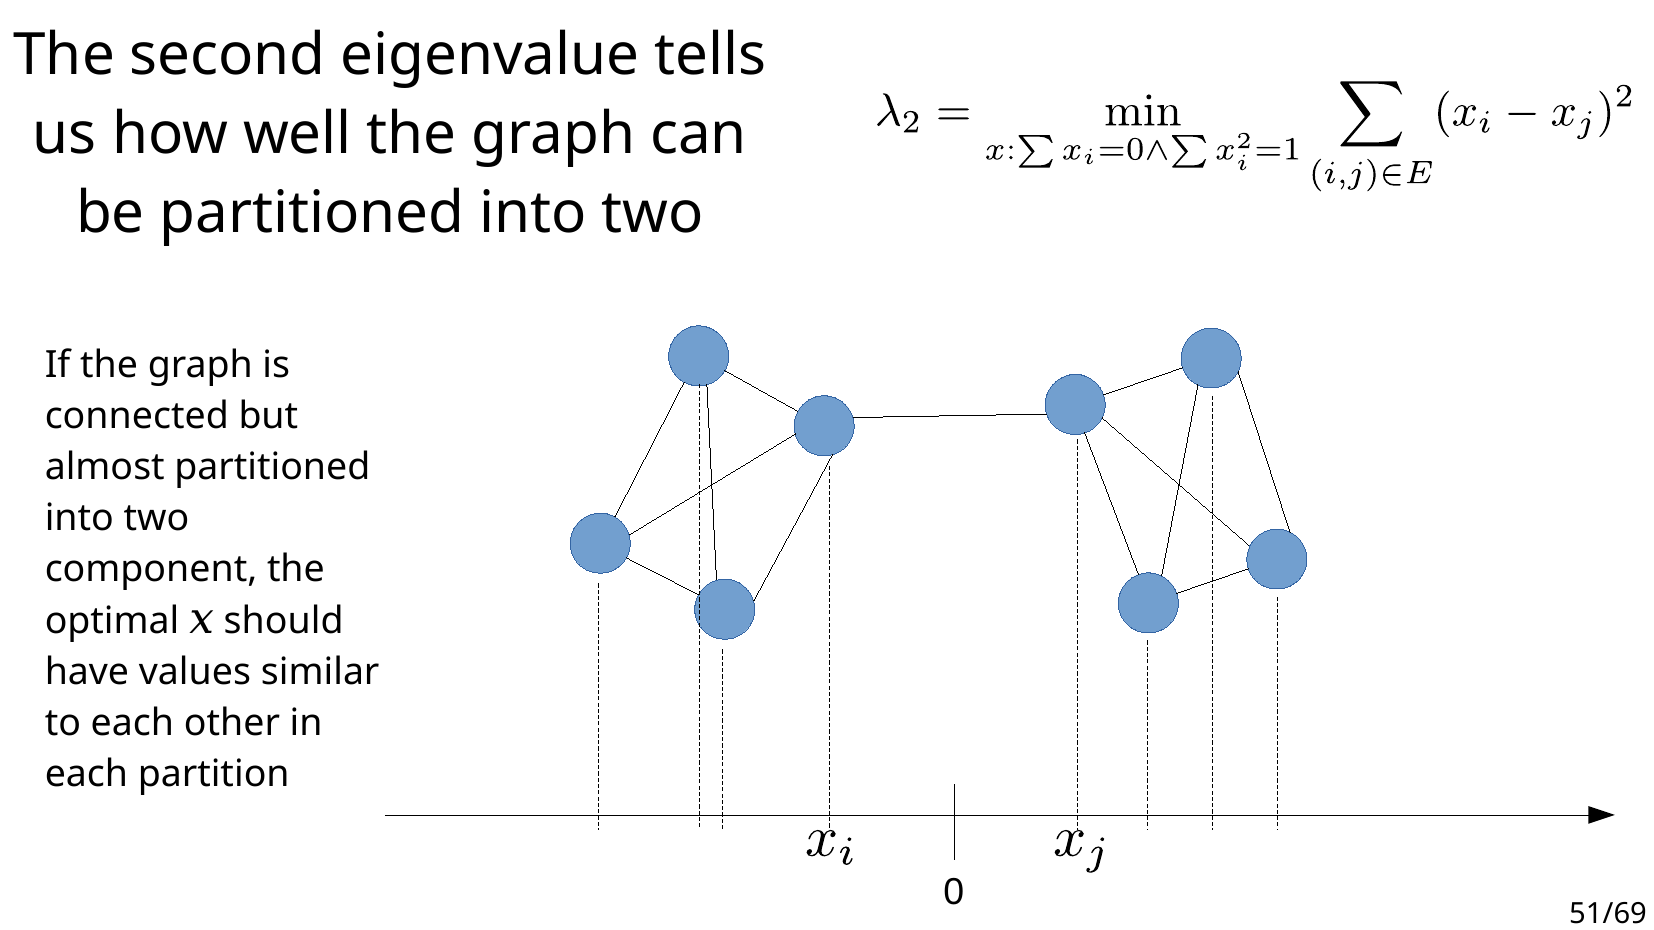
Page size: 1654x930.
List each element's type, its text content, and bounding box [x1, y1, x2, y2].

text_box [1118, 572, 1179, 633]
text_box [1045, 374, 1106, 435]
text_box [804, 829, 855, 865]
text_box If the graph is connected but almost partitioned into two component, the optimal x should have values similar to each other in each partition [30, 330, 406, 779]
text_box [668, 325, 729, 386]
text_box [694, 579, 755, 640]
text_box [1053, 829, 1108, 873]
text_box 0 [928, 863, 980, 920]
text_box [1181, 328, 1242, 388]
text_box [570, 513, 631, 574]
text_box [794, 395, 855, 456]
title The second eigenvalue tells us how well the graph can be partitioned into two [0, 7, 781, 255]
text_box [1246, 529, 1307, 589]
picture [872, 75, 1636, 194]
